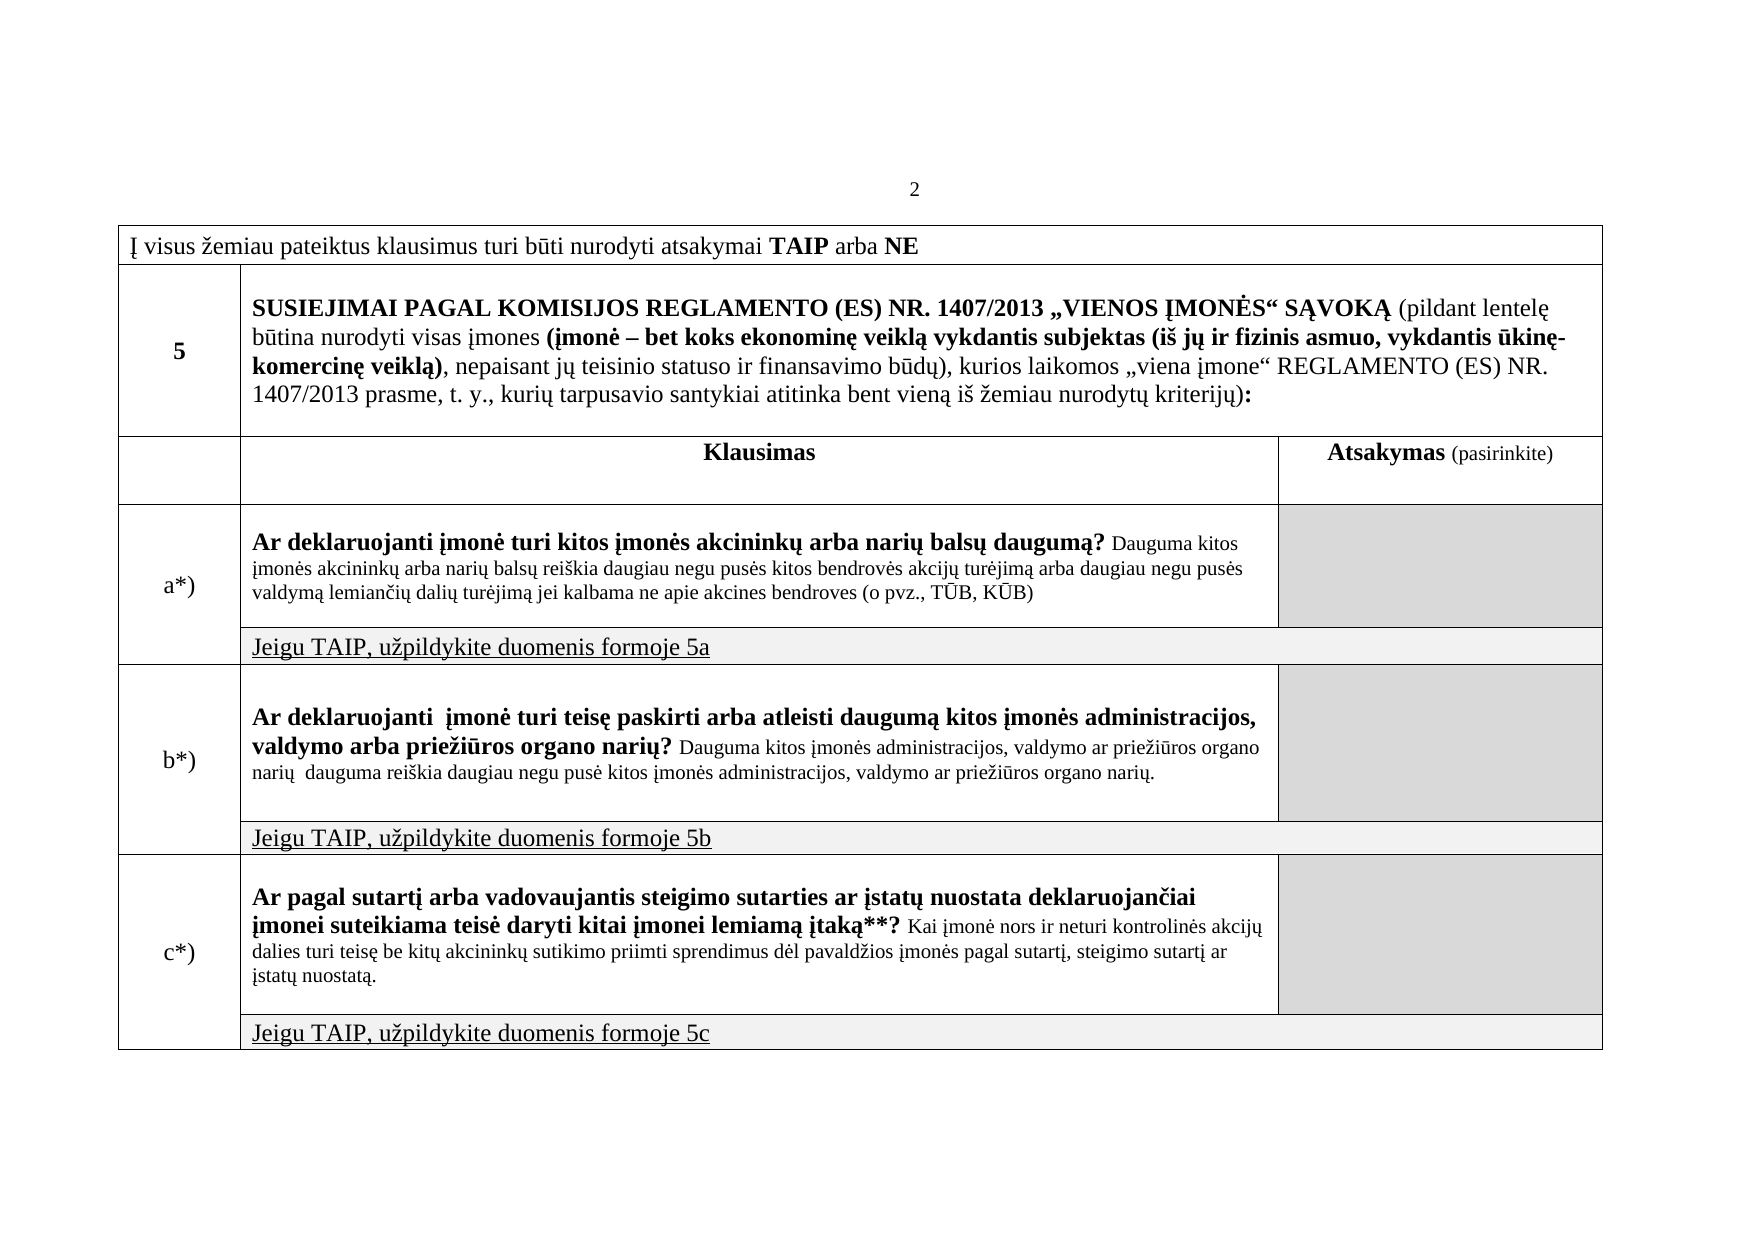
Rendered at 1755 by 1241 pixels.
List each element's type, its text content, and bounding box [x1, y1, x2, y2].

table_cell a*) [119, 505, 240, 664]
table_cell [1603, 664, 1636, 821]
table_cell [1603, 821, 1636, 853]
table_cell 5 [119, 265, 240, 436]
table_cell [1603, 436, 1636, 503]
table_cell [1603, 854, 1636, 1014]
table_cell Jeigu TAIP, užpildykite duomenis formoje 5a [241, 628, 1602, 664]
table_cell Atsakymas (pasirinkite) [1279, 437, 1602, 503]
table_cell [1603, 627, 1636, 664]
table_cell Ar pagal sutartį arba vadovaujantis steigimo sutarties ar įstatų nuostata deklaruojančiai įmonei suteikiama teisė daryti kitai įmonei lemiamą įtaką**? Kai įmonė nors ir neturi kontrolinės akcijų dalies turi teisę be kitų akcininkų sutikimo priimti sprendimus dėl pavaldžios įmonės pagal sutartį, steigimo sutartį ar įstatų nuostatą. [241, 855, 1278, 1014]
table_cell Į visus žemiau pateiktus klausimus turi būti nurodyti atsakymai TAIP arba NE [119, 226, 1602, 264]
table_cell Ar deklaruojanti įmonė turi teisę paskirti arba atleisti daugumą kitos įmonės administracijos, valdymo arba priežiūros organo narių? Dauguma kitos įmonės administracijos, valdymo ar priežiūros organo narių dauguma reiškia daugiau negu pusė kitos įmonės administracijos, valdymo ar priežiūros organo narių. [241, 665, 1278, 821]
table_cell Klausimas [241, 437, 1278, 503]
table_cell Jeigu TAIP, užpildykite duomenis formoje 5c [241, 1015, 1602, 1049]
table_cell [1279, 505, 1602, 627]
table_cell Ar deklaruojanti įmonė turi kitos įmonės akcininkų arba narių balsų daugumą? Dauguma kitos įmonės akcininkų arba narių balsų reiškia daugiau negu pusės kitos bendrovės akcijų turėjimą arba daugiau negu pusės valdymą lemiančių dalių turėjimą jei kalbama ne apie akcines bendroves (o pvz., TŪB, KŪB) [241, 505, 1278, 627]
table_cell [119, 437, 240, 503]
table_cell [1603, 225, 1636, 264]
table_cell [1603, 264, 1636, 436]
table_cell [1603, 504, 1636, 627]
table_cell c*) [119, 855, 240, 1049]
table_cell SUSIEJIMAI PAGAL KOMISIJOS REGLAMENTO (ES) NR. 1407/2013 „VIENOS ĮMONĖS“ SĄVOKĄ (pildant lentelę būtina nurodyti visas įmones (įmonė – bet koks ekonominę veiklą vykdantis subjektas (iš jų ir fizinis asmuo, vykdantis ūkinę-komercinę veiklą), nepaisant jų teisinio statuso ir finansavimo būdų), kurios laikomos „viena įmone“ REGLAMENTO (ES) NR. 1407/2013 prasme, t. y., kurių tarpusavio santykiai atitinka bent vieną iš žemiau nurodytų kriterijų): [241, 265, 1602, 436]
table_cell b*) [119, 665, 240, 853]
table_cell [1279, 665, 1602, 821]
table_cell [1279, 855, 1602, 1014]
table_cell [1603, 1014, 1636, 1049]
table_cell Jeigu TAIP, užpildykite duomenis formoje 5b [241, 822, 1602, 853]
